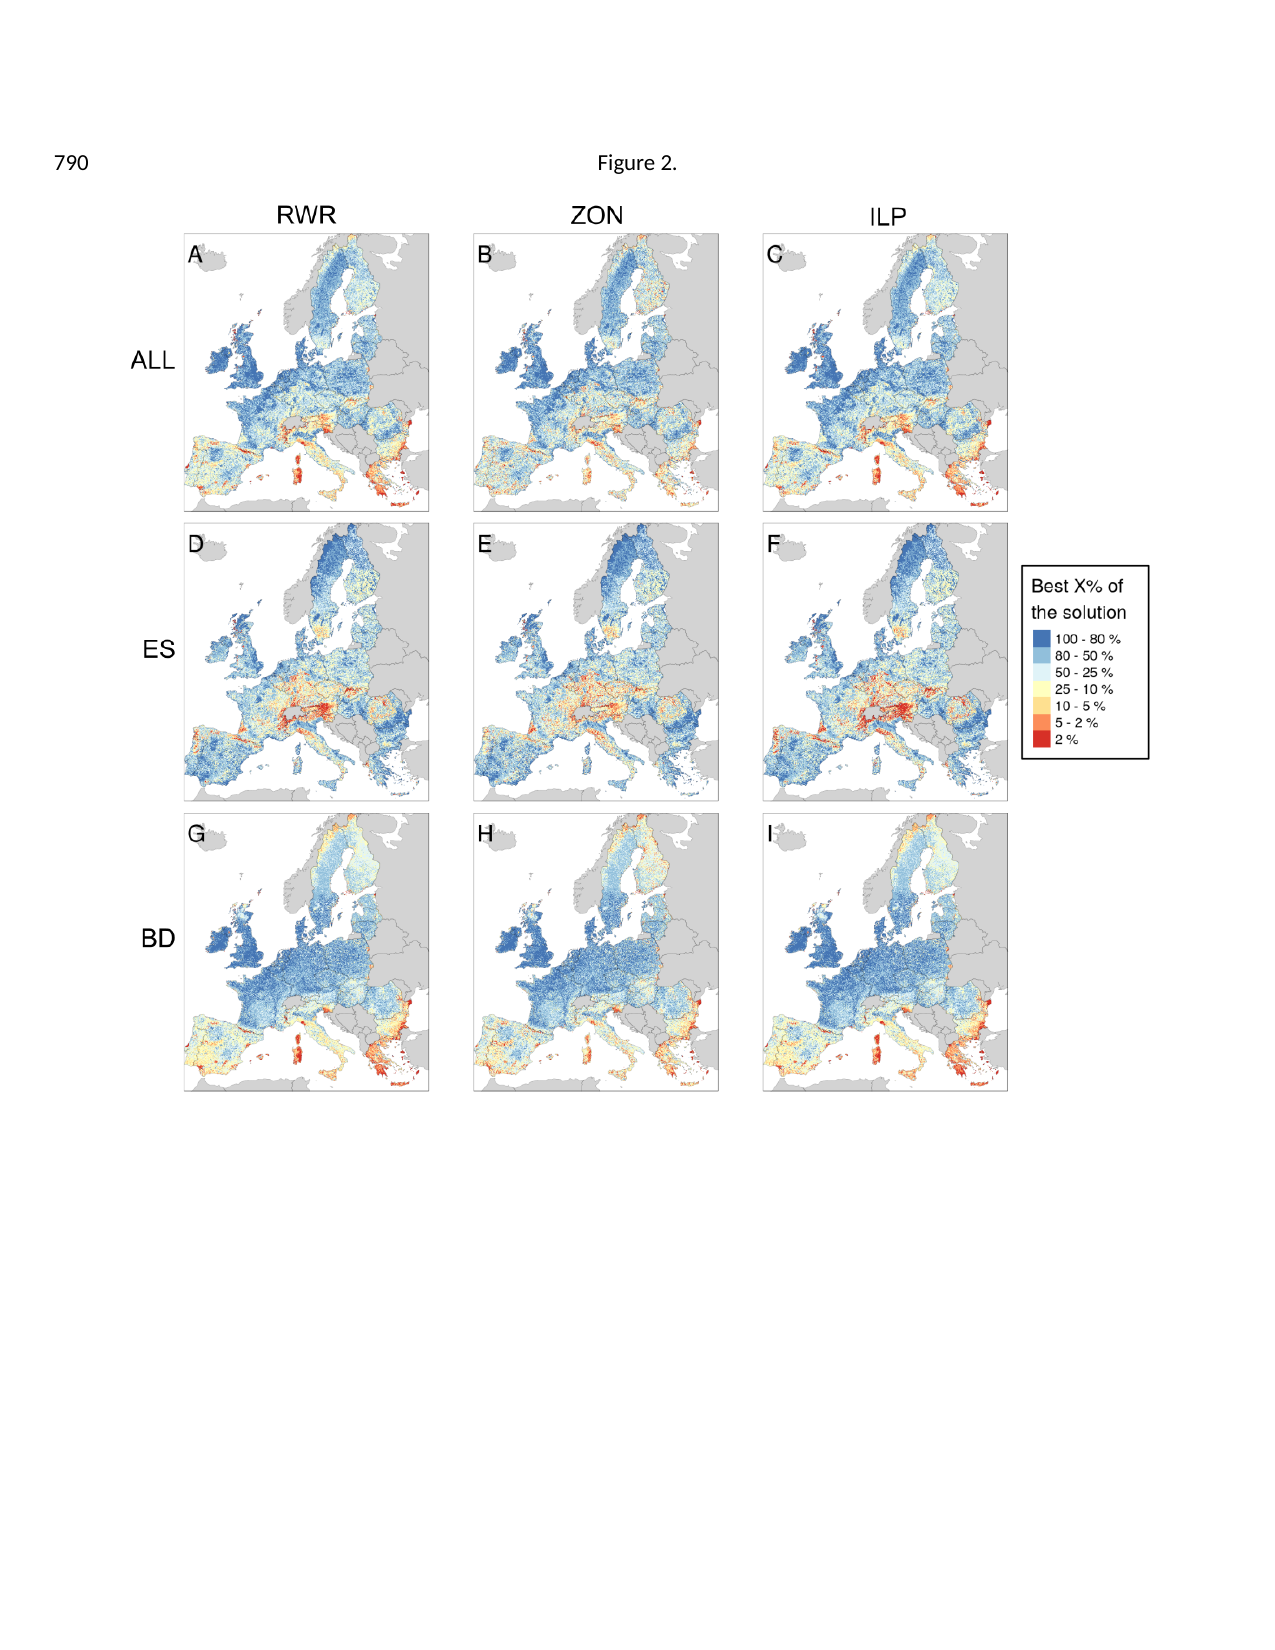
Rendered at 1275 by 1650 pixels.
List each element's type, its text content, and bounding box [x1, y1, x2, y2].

text Figure 2. [118, 148, 1157, 176]
picture [118, 189, 1157, 1100]
